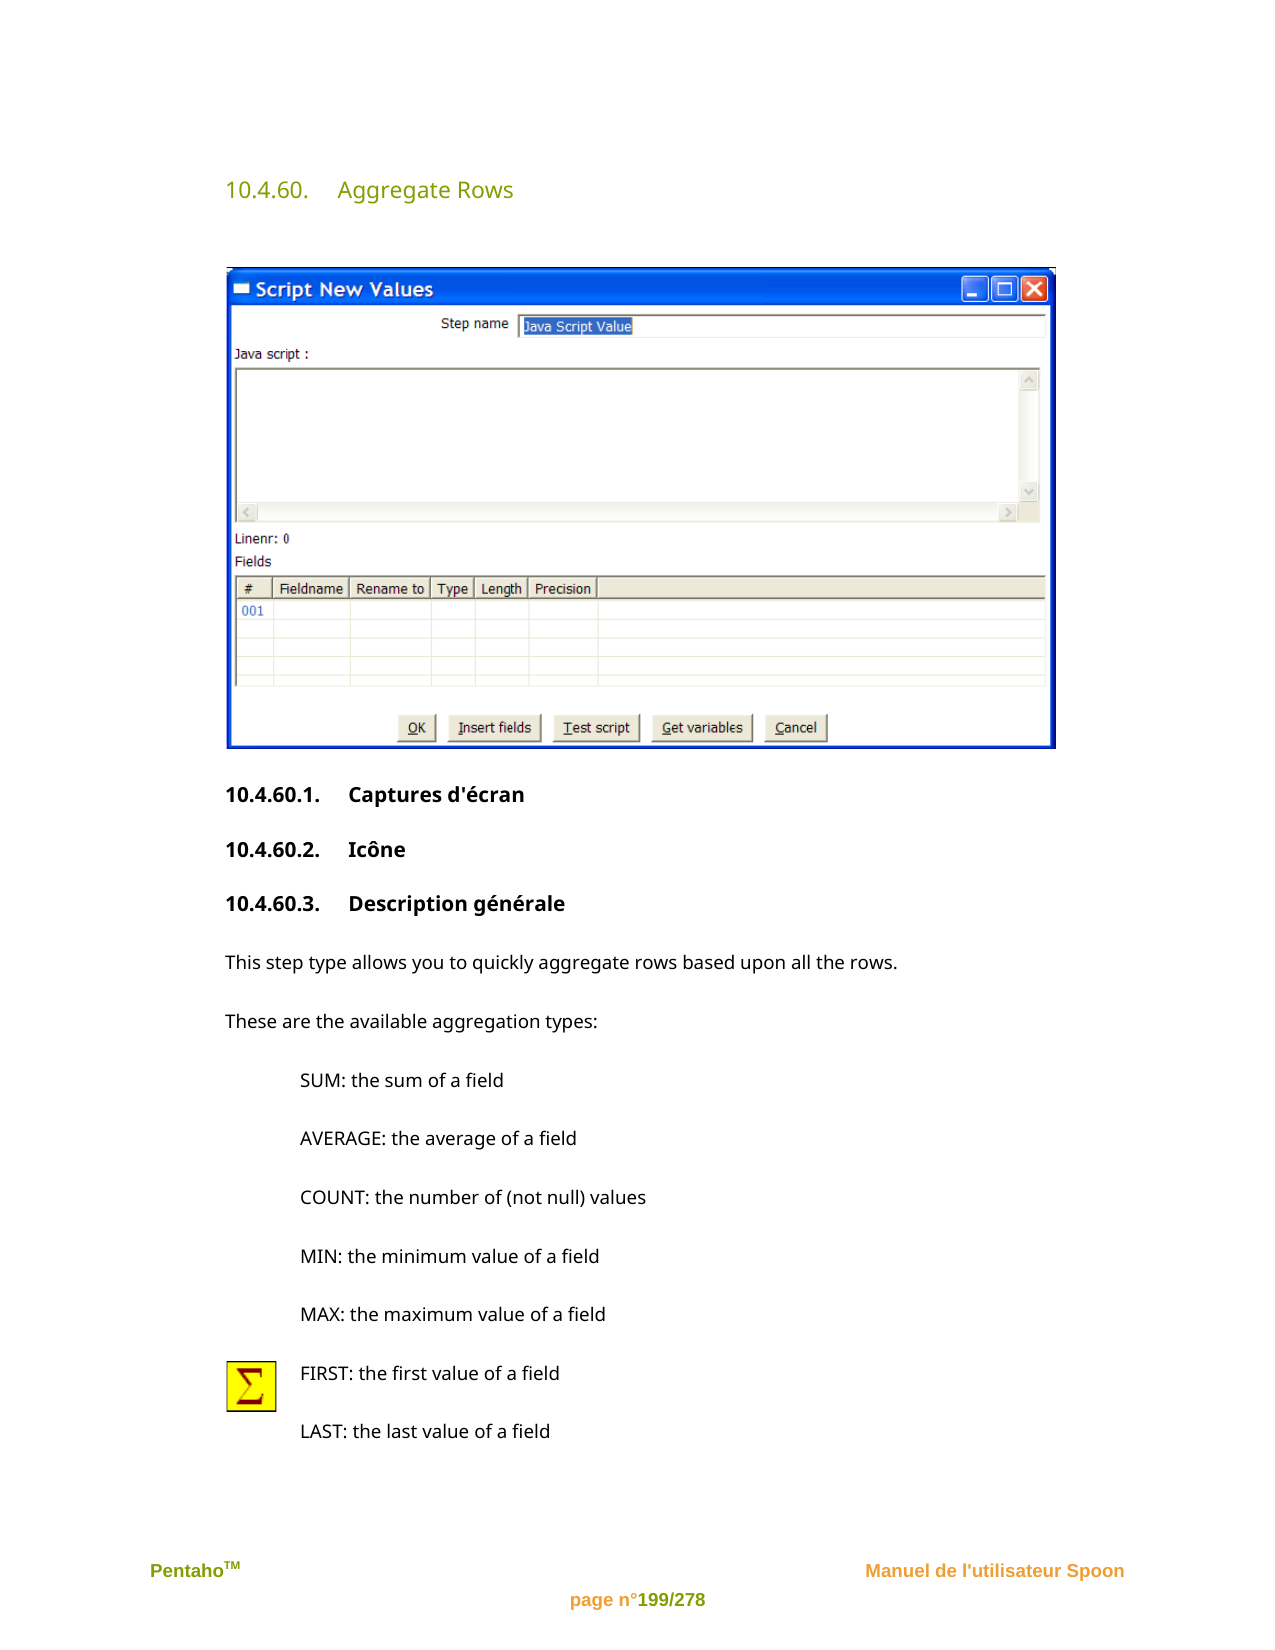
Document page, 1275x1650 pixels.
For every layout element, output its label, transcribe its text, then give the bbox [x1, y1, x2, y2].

picture [226, 1361, 277, 1412]
subtitle Aggregate Rows [225, 175, 1125, 204]
subtitle Description générale [225, 888, 1125, 917]
subtitle Captures d'écran [225, 229, 1125, 809]
text These are the available aggregation types: [225, 1005, 1125, 1034]
text COUNT: the number of (not null) values [300, 1181, 1125, 1210]
text This step type allows you to quickly aggregate rows based upon all the rows. [225, 946, 1125, 976]
text MAX: the maximum value of a field [300, 1298, 1125, 1327]
subtitle Icône [225, 834, 1125, 863]
text MIN: the minimum value of a field [300, 1240, 1125, 1269]
text AVERAGE: the average of a field [300, 1122, 1125, 1152]
text FIRST: the first value of a field [300, 1357, 1125, 1386]
text LAST: the last value of a field [300, 1416, 1125, 1445]
text SUM: the sum of a field [300, 1064, 1125, 1093]
